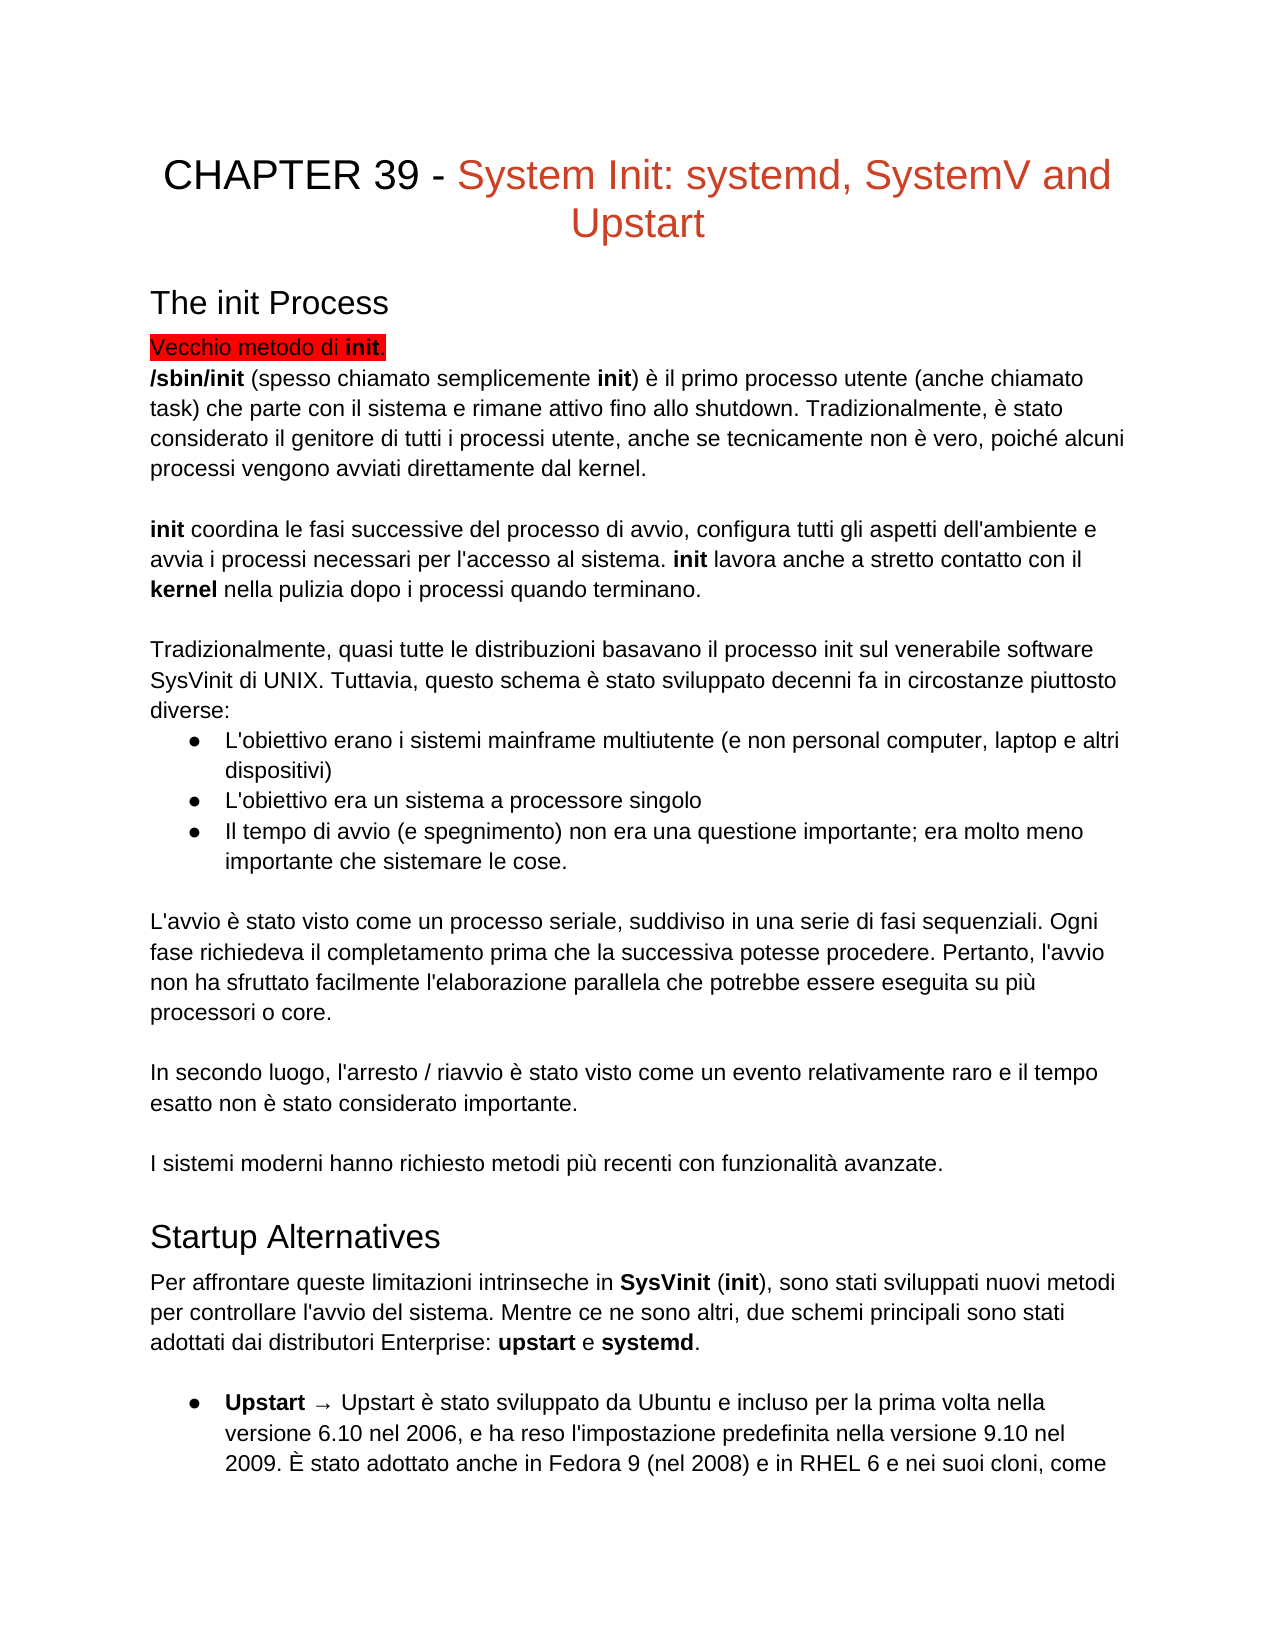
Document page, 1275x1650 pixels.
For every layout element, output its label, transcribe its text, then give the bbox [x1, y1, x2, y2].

subtitle CHAPTER 39 - System Init: systemd, SystemV and Upstart [150, 150, 1125, 246]
text In secondo luogo, l'arresto / riavvio è stato visto come un evento relativamente raro e il tempo esatto non è stato considerato importante. [150, 1059, 1125, 1116]
list Il tempo di avvio (e spegnimento) non era una questione importante; era molto meno importante che sistemare le cose. [187, 818, 1125, 874]
list Upstart → Upstart è stato sviluppato da Ubuntu e incluso per la prima volta nella versione 6.10 nel 2006, e ha reso l'impostazione predefinita nella versione 9.10 nel 2009. È stato adottato anche in Fedora 9 (nel 2008) e in RHEL 6 e nei suoi cloni, come [187, 1389, 1125, 1476]
text /sbin/init (spesso chiamato semplicemente init) è il primo processo utente (anche chiamato task) che parte con il sistema e rimane attivo fino allo shutdown. Tradizionalmente, è stato considerato il genitore di tutti i processi utente, anche se tecnicamente non è vero, poiché alcuni processi vengono avviati direttamente dal kernel. [150, 364, 1125, 481]
list L'obiettivo erano i sistemi mainframe multiutente (e non personal computer, laptop e altri dispositivi) [187, 727, 1125, 783]
subtitle Startup Alternatives [150, 1218, 1125, 1256]
text init coordina le fasi successive del processo di avvio, configura tutti gli aspetti dell'ambiente e avvia i processi necessari per l'accesso al sistema. init lavora anche a stretto contatto con il kernel nella pulizia dopo i processi quando terminano. [150, 516, 1125, 602]
subtitle The init Process [150, 283, 1125, 322]
text I sistemi moderni hanno richiesto metodi più recenti con funzionalità avanzate. [150, 1150, 1125, 1176]
text L'avvio è stato visto come un processo seriale, suddiviso in una serie di fasi sequenziali. Ogni fase richiedeva il completamento prima che la successiva potesse procedere. Pertanto, l'avvio non ha sfruttato facilmente l'elaborazione parallela che potrebbe essere eseguita su più processori o core. [150, 908, 1125, 1025]
text Per affrontare queste limitazioni intrinseche in SysVinit (init), sono stati sviluppati nuovi metodi per controllare l'avvio del sistema. Mentre ce ne sono altri, due schemi principali sono stati adottati dai distributori Enterprise: upstart e systemd. [150, 1268, 1125, 1355]
text Vecchio metodo di init. [150, 334, 1125, 361]
text Tradizionalmente, quasi tutte le distribuzioni basavano il processo init sul venerabile software SysVinit di UNIX. Tuttavia, questo schema è stato sviluppato decenni fa in circostanze piuttosto diverse: [150, 636, 1125, 723]
list L'obiettivo era un sistema a processore singolo [187, 787, 1125, 814]
